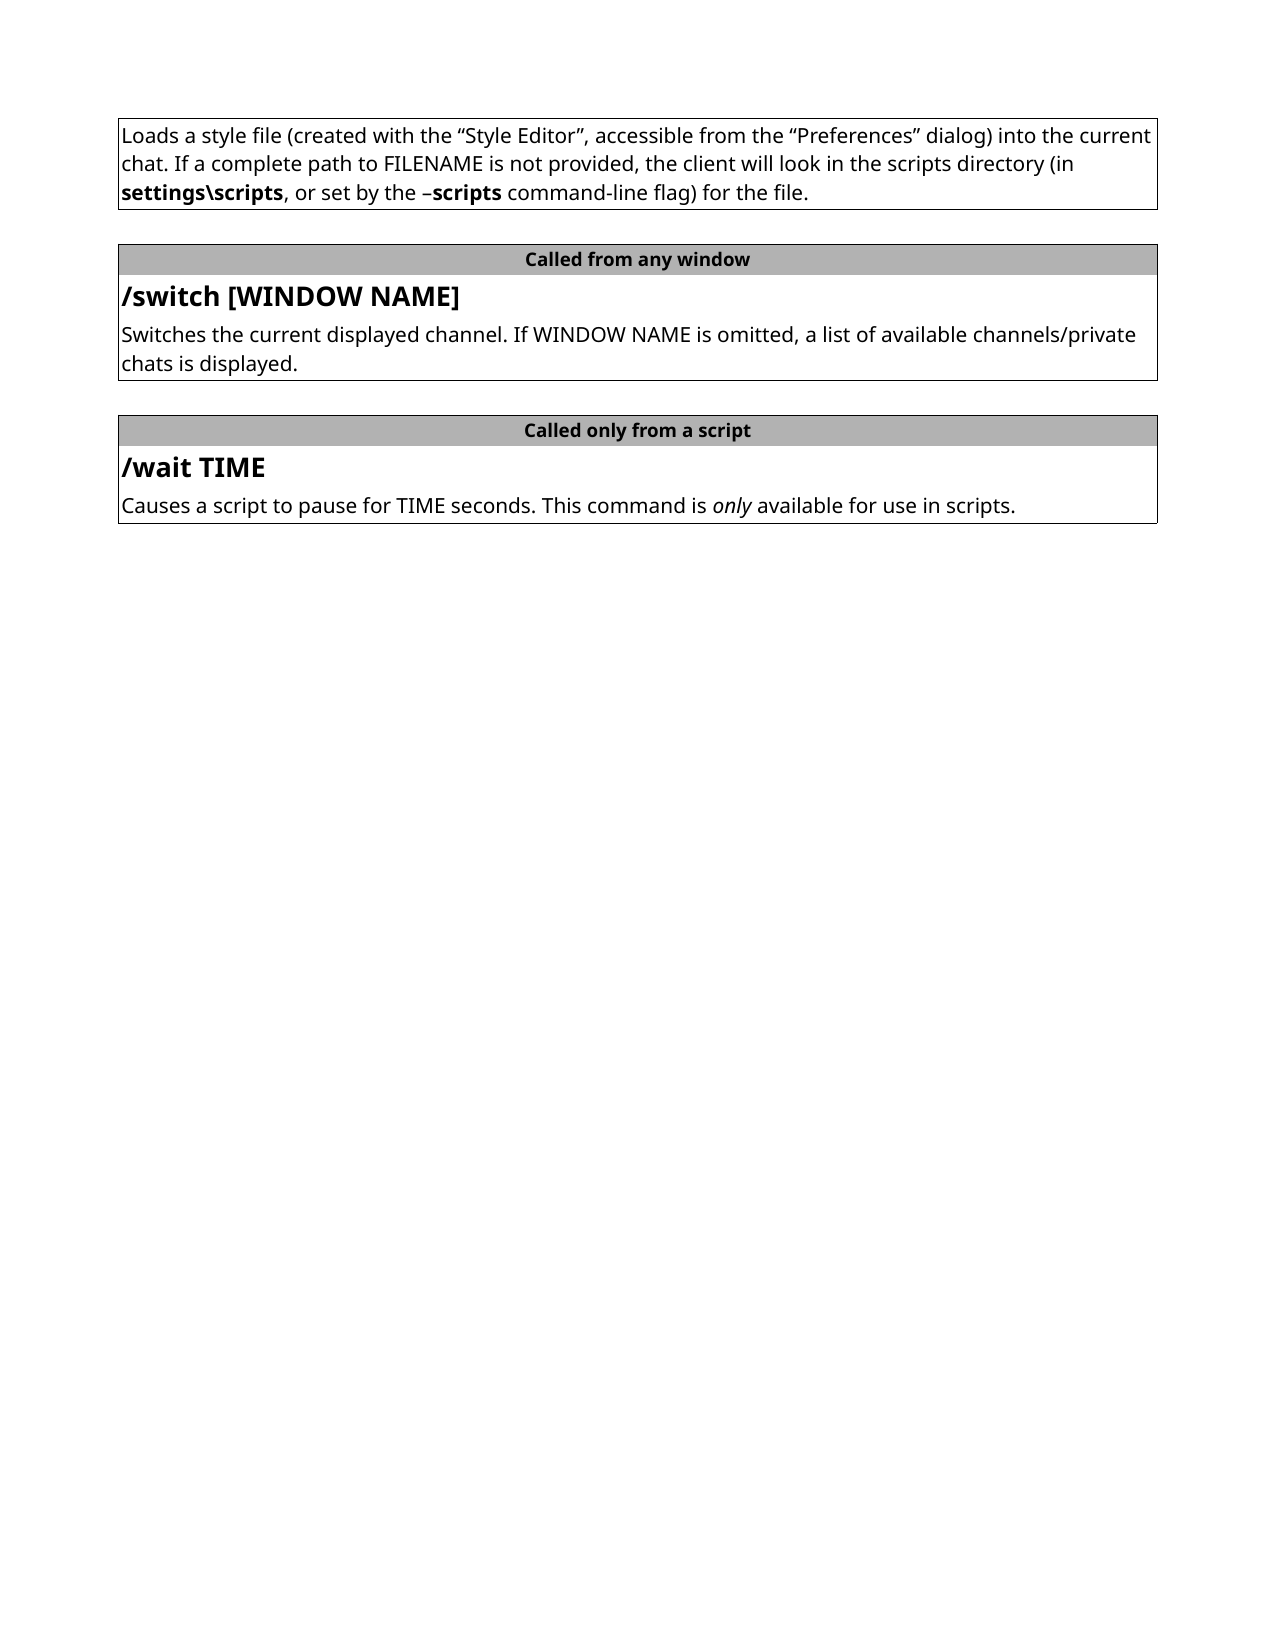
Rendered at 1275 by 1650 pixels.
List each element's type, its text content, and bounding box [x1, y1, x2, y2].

table_cell Switches the current displayed channel. If WINDOW NAME is omitted, a list of available channels/private chats is displayed. [119, 318, 1157, 380]
table_header Called only from a script [119, 416, 1157, 446]
table_cell Loads a style file (created with the “Style Editor”, accessible from the “Preferences” dialog) into the current chat. If a complete path to FILENAME is not provided, the client will look in the scripts directory (in settings\scripts, or set by the –scripts command-line flag) for the file. [119, 119, 1157, 209]
table_header Called from any window [119, 245, 1157, 275]
table_cell Causes a script to pause for TIME seconds. This command is only available for use in scripts. [119, 489, 1157, 523]
table_cell /wait TIME [119, 446, 1157, 489]
table_cell /switch [WINDOW NAME] [119, 275, 1157, 318]
